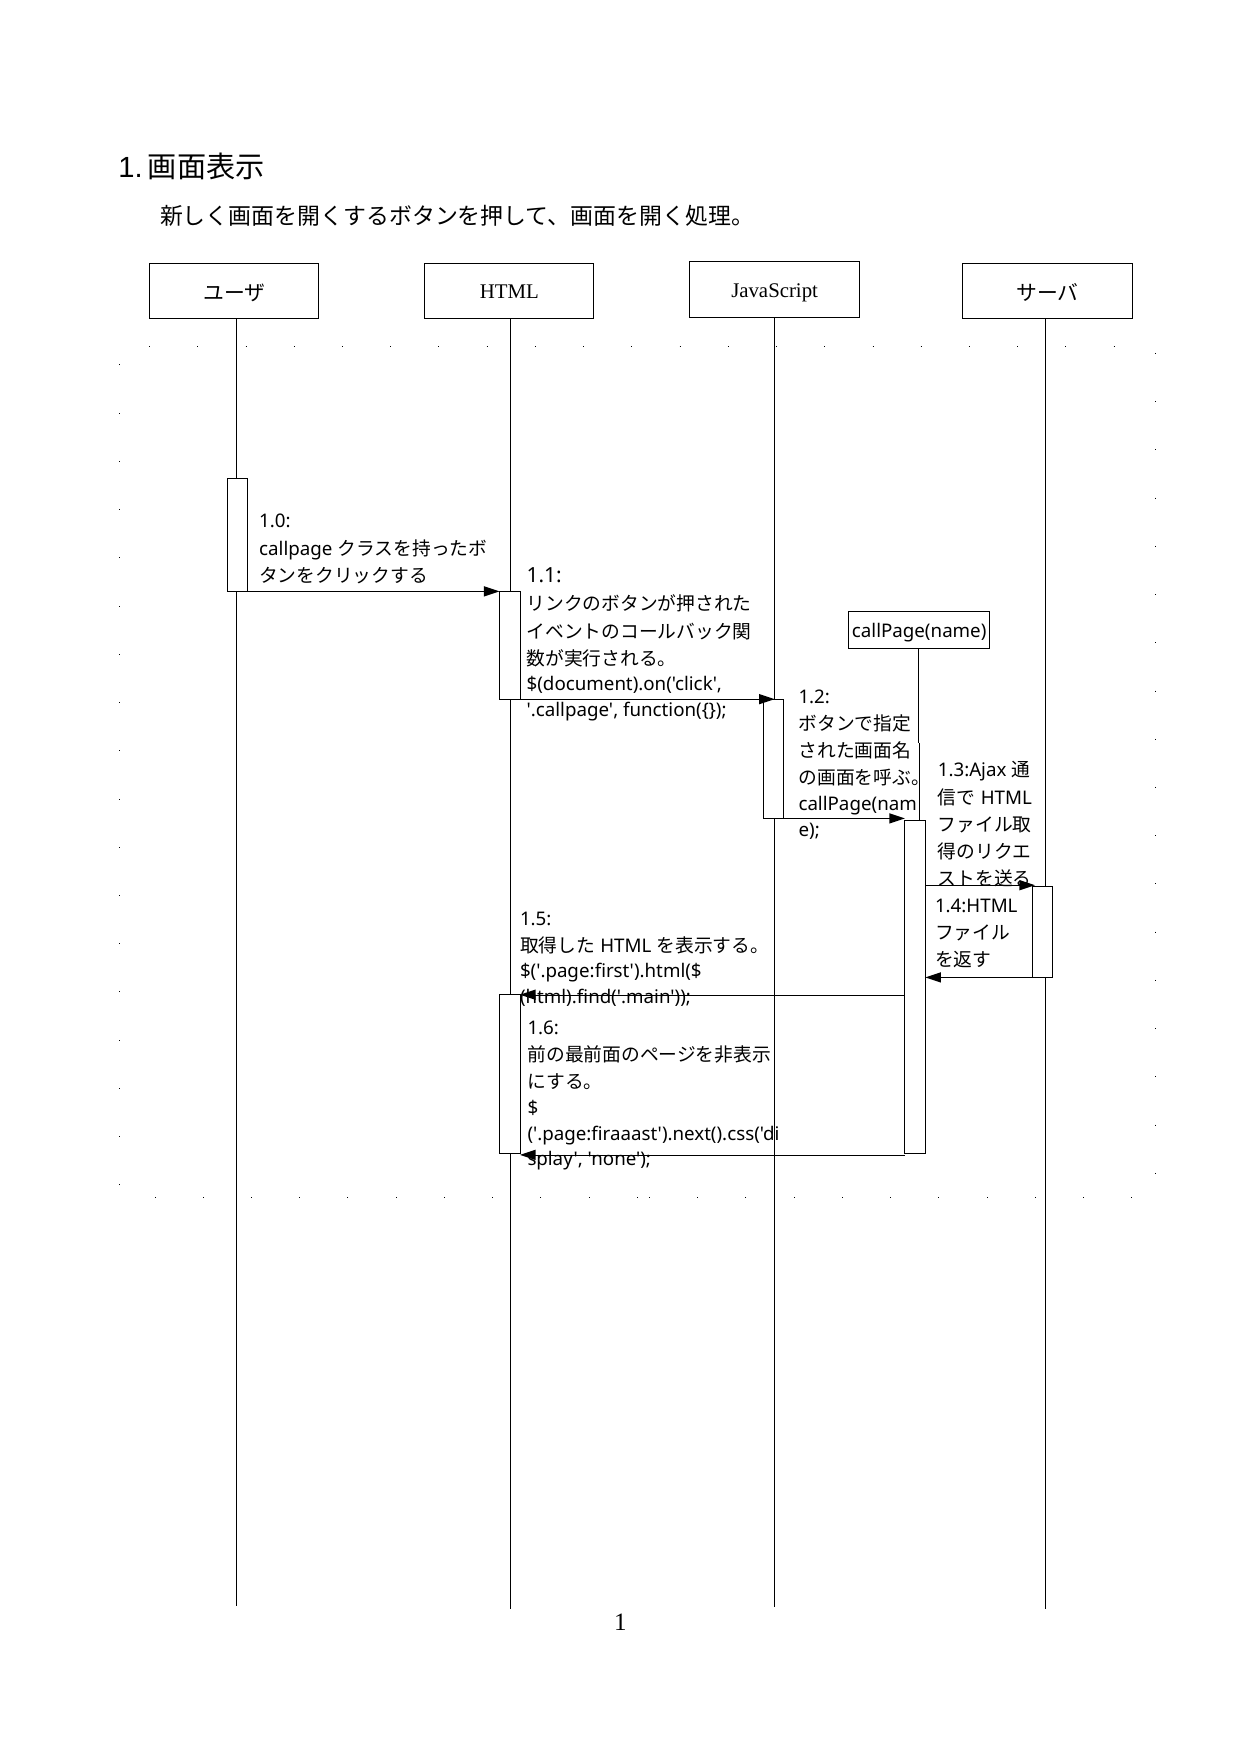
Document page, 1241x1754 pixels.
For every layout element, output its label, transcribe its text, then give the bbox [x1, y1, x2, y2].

subtitle 画面表示 [118, 143, 1122, 185]
text 新しく画面を開くするボタンを押して、画面を開く処理。 [139, 198, 1122, 231]
